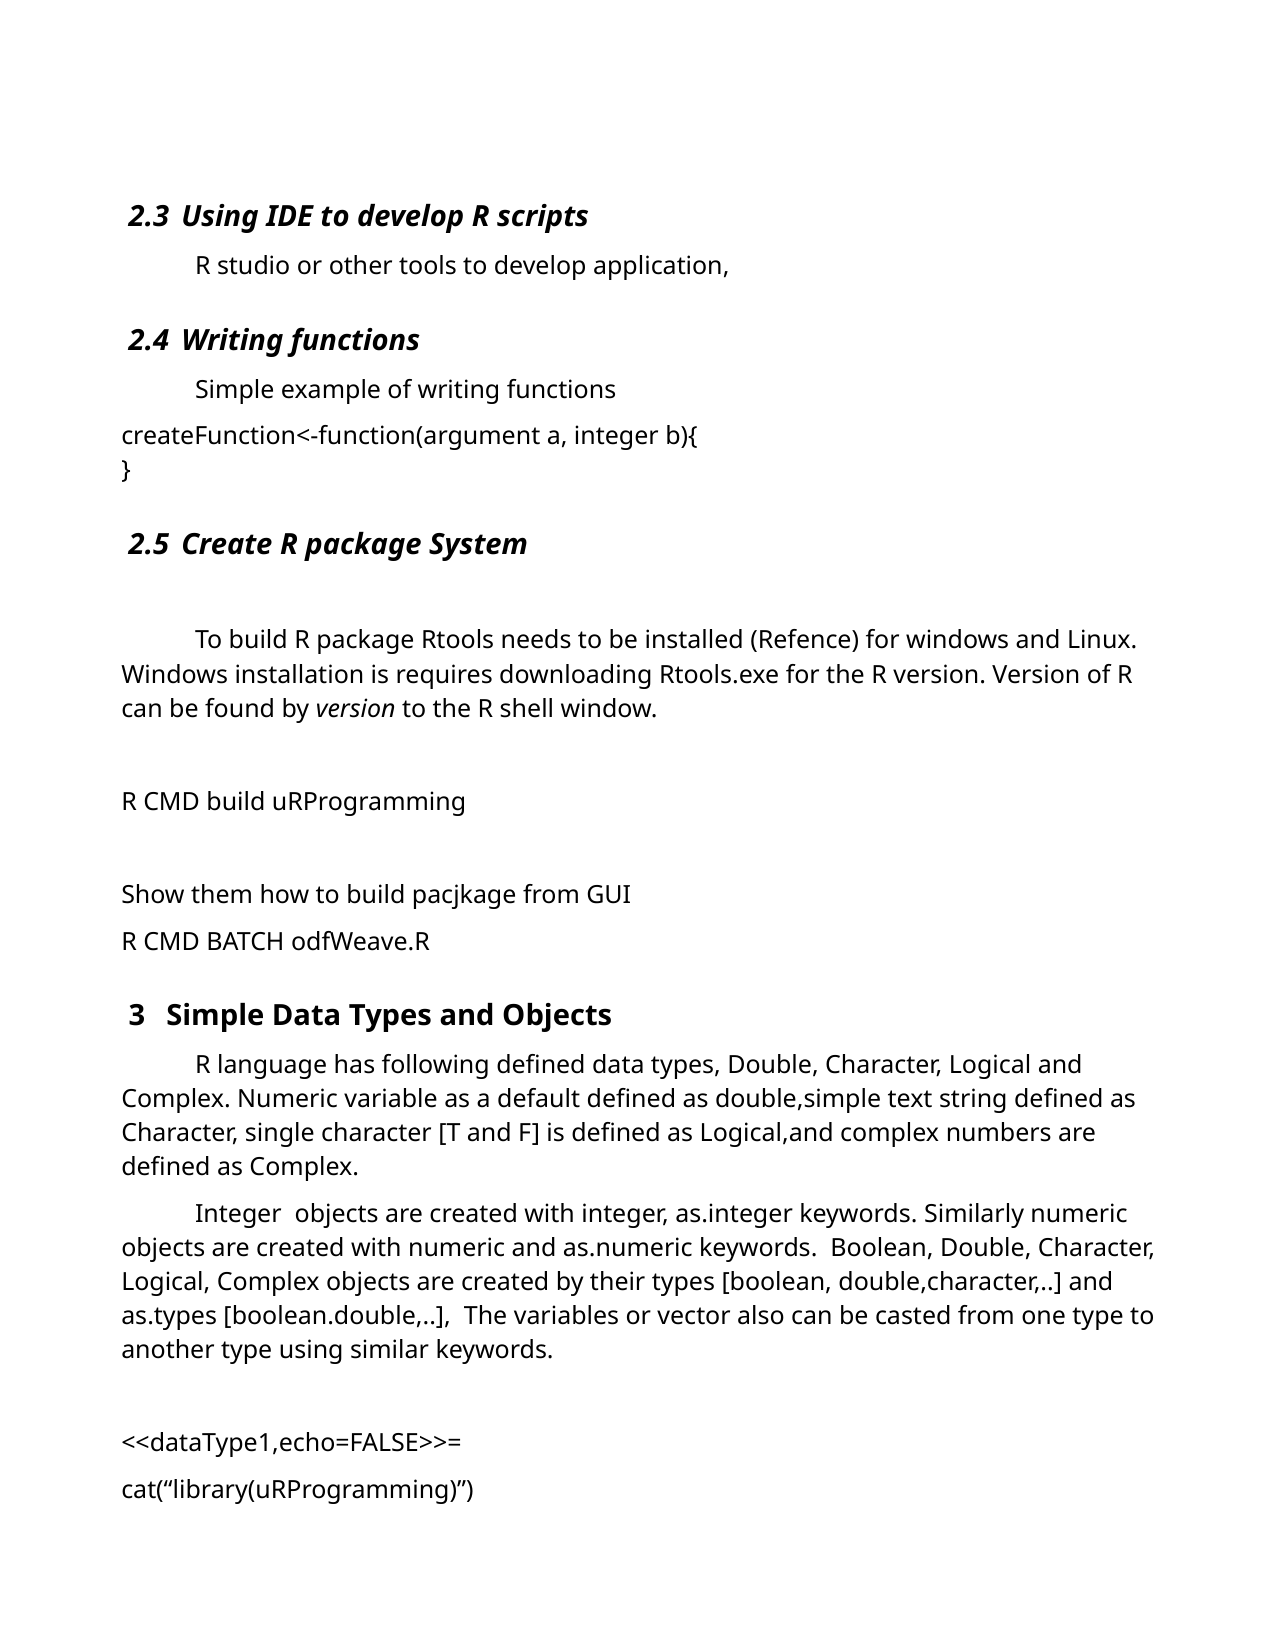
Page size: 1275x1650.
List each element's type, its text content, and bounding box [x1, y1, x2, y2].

subtitle Create R package System [121, 523, 1158, 563]
subtitle Using IDE to develop R scripts [121, 195, 1158, 235]
text Simple example of writing functions [121, 371, 1158, 405]
text Integer objects are created with integer, as.integer keywords. Similarly numeric objects are created with numeric and as.numeric keywords. Boolean, Double, Character, Logical, Complex objects are created by their types [boolean, double,character,..] and as.types [boolean.double,..], The variables or vector also can be casted from one type to another type using similar keywords. [121, 1196, 1158, 1366]
text <<dataType1,echo=FALSE>>= [121, 1425, 1158, 1459]
text To build R package Rtools needs to be installed (Refence) for windows and Linux. Windows installation is requires downloading Rtools.exe for the R version. Version of R can be found by version to the R shell window. [121, 622, 1158, 724]
subtitle Simple Data Types and Objects [121, 995, 1158, 1034]
text createFunction<-function(argument a, integer b){ } [121, 418, 1158, 486]
text R language has following defined data types, Double, Character, Logical and Complex. Numeric variable as a default defined as double,simple text string defined as Character, single character [T and F] is defined as Logical,and complex numbers are defined as Complex. [121, 1047, 1158, 1183]
text R CMD build uRProgramming [121, 783, 1158, 817]
text R CMD BATCH odfWeave.R [121, 923, 1158, 957]
text Show them how to build pacjkage from GUI [121, 877, 1158, 911]
text cat(“library(uRProgramming)”) [121, 1472, 1158, 1506]
text R studio or other tools to develop application, [121, 247, 1158, 282]
subtitle Writing functions [121, 319, 1158, 359]
